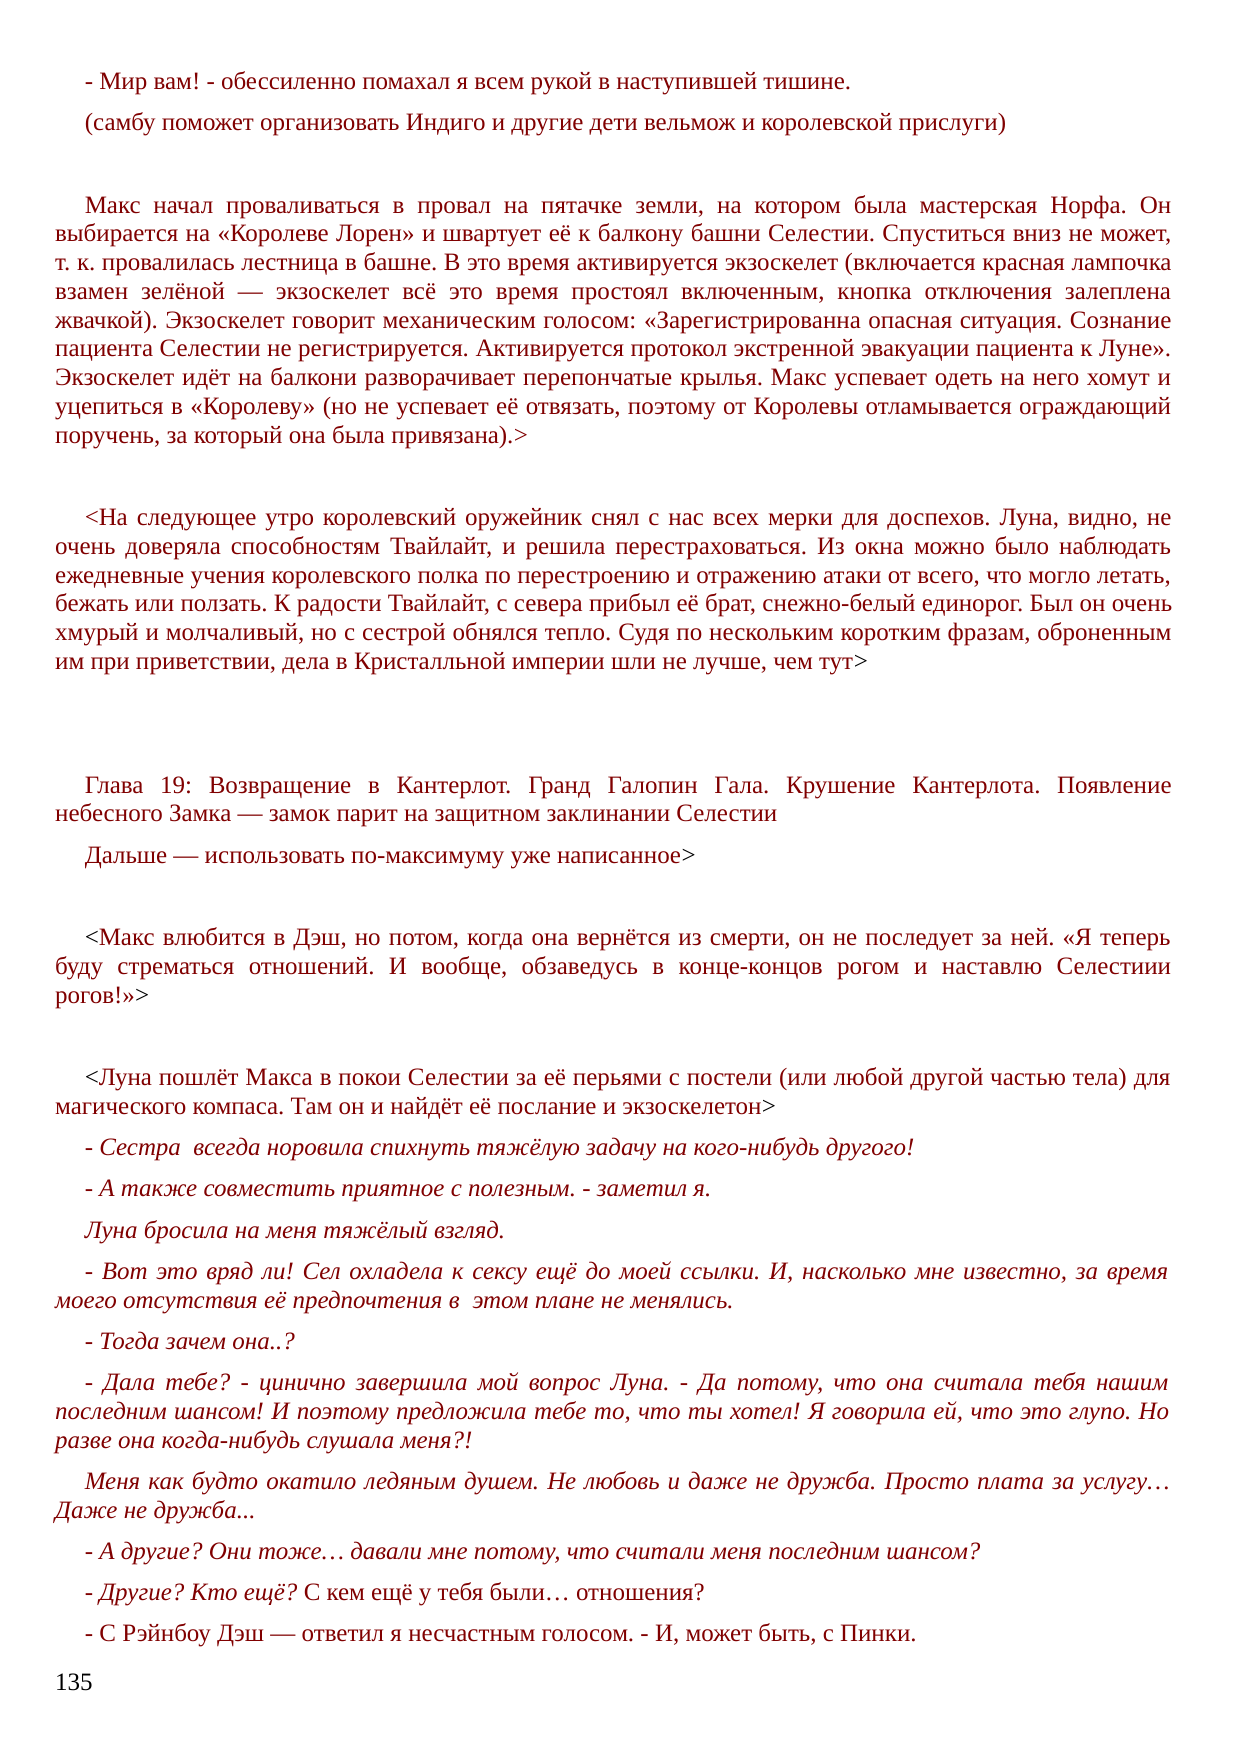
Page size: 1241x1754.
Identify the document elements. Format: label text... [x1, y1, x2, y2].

text Луна бросила на меня тяжёлый взгляд. [55, 1215, 1173, 1243]
text Меня как будто окатило ледяным душем. Не любовь и даже не дружба. Просто плата за услугу… Даже не дружба... [55, 1466, 1173, 1523]
text - Другие? Кто ещё? С кем ещё у тебя были… отношения? [55, 1577, 1173, 1606]
text - Сестра всегда норовила спихнуть тяжёлую задачу на кого-нибудь другого! [55, 1132, 1173, 1161]
text - А другие? Они тоже… давали мне потому, что считали меня последним шансом? [55, 1536, 1173, 1565]
text - Тогда зачем она..? [55, 1326, 1173, 1355]
text Глава 19: Возвращение в Кантерлот. Гранд Галопин Гала. Крушение Кантерлота. Появление небесного Замка — замок парит на защитном заклинании Селестии [55, 770, 1173, 827]
text <На следующее утро королевский оружейник снял с нас всех мерки для доспехов. Луна, видно, не очень доверяла способностям Твайлайт, и решила перестраховаться. Из окна можно было наблюдать ежедневные учения королевского полка по перестроению и отражению атаки от всего, что могло летать, бежать или ползать. К радости Твайлайт, с севера прибыл её брат, снежно-белый единорог. Был он очень хмурый и молчаливый, но с сестрой обнялся тепло. Судя по нескольким коротким фразам, оброненным им при приветствии, дела в Кристалльной империи шли не лучше, чем тут> [55, 502, 1173, 675]
text Макс начал проваливаться в провал на пятачке земли, на котором была мастерская Норфа. Он выбирается на «Королеве Лорен» и швартует её к балкону башни Селестии. Спуститься вниз не может, т. к. провалилась лестница в башне. В это время активируется экзоскелет (включается красная лампочка взамен зелёной — экзоскелет всё это время простоял включенным, кнопка отключения залеплена жвачкой). Экзоскелет говорит механическим голосом: «Зарегистрированна опасная ситуация. Сознание пациента Селестии не регистрируется. Активируется протокол экстренной эвакуации пациента к Луне». Экзоскелет идёт на балкони разворачивает перепончатые крылья. Макс успевает одеть на него хомут и уцепиться в «Королеву» (но не успевает её отвязать, поэтому от Королевы отламывается ограждающий поручень, за который она была привязана).> [55, 190, 1173, 448]
text - Мир вам! - обессиленно помахал я всем рукой в наступившей тишине. [55, 66, 1173, 95]
text <Луна пошлёт Макса в покои Селестии за её перьями с постели (или любой другой частью тела) для магического компаса. Там он и найдёт её послание и экзоскелетон> [55, 1062, 1173, 1120]
text - С Рэйнбоу Дэш — ответил я несчастным голосом. - И, может быть, с Пинки. [55, 1618, 1173, 1647]
text Дальше — использовать по-максимуму уже написанное> [55, 840, 1173, 868]
text - Дала тебе? - цинично завершила мой вопрос Луна. - Да потому, что она считала тебя нашим последним шансом! И поэтому предложила тебе то, что ты хотел! Я говорила ей, что это глупо. Но разве она когда-нибудь слушала меня?! [55, 1367, 1173, 1453]
text - Вот это вряд ли! Сел охладела к сексу ещё до моей ссылки. И, насколько мне известно, за время моего отсутствия её предпочтения в этом плане не менялись. [55, 1256, 1173, 1313]
text - А также совместить приятное с полезным. - заметил я. [55, 1173, 1173, 1202]
text <Макс влюбится в Дэш, но потом, когда она вернётся из смерти, он не последует за ней. «Я теперь буду стрематься отношений. И вообще, обзаведусь в конце-концов рогом и наставлю Селестиии рогов!»> [55, 922, 1173, 1008]
text (самбу поможет организовать Индиго и другие дети вельмож и королевской прислуги) [55, 107, 1173, 136]
